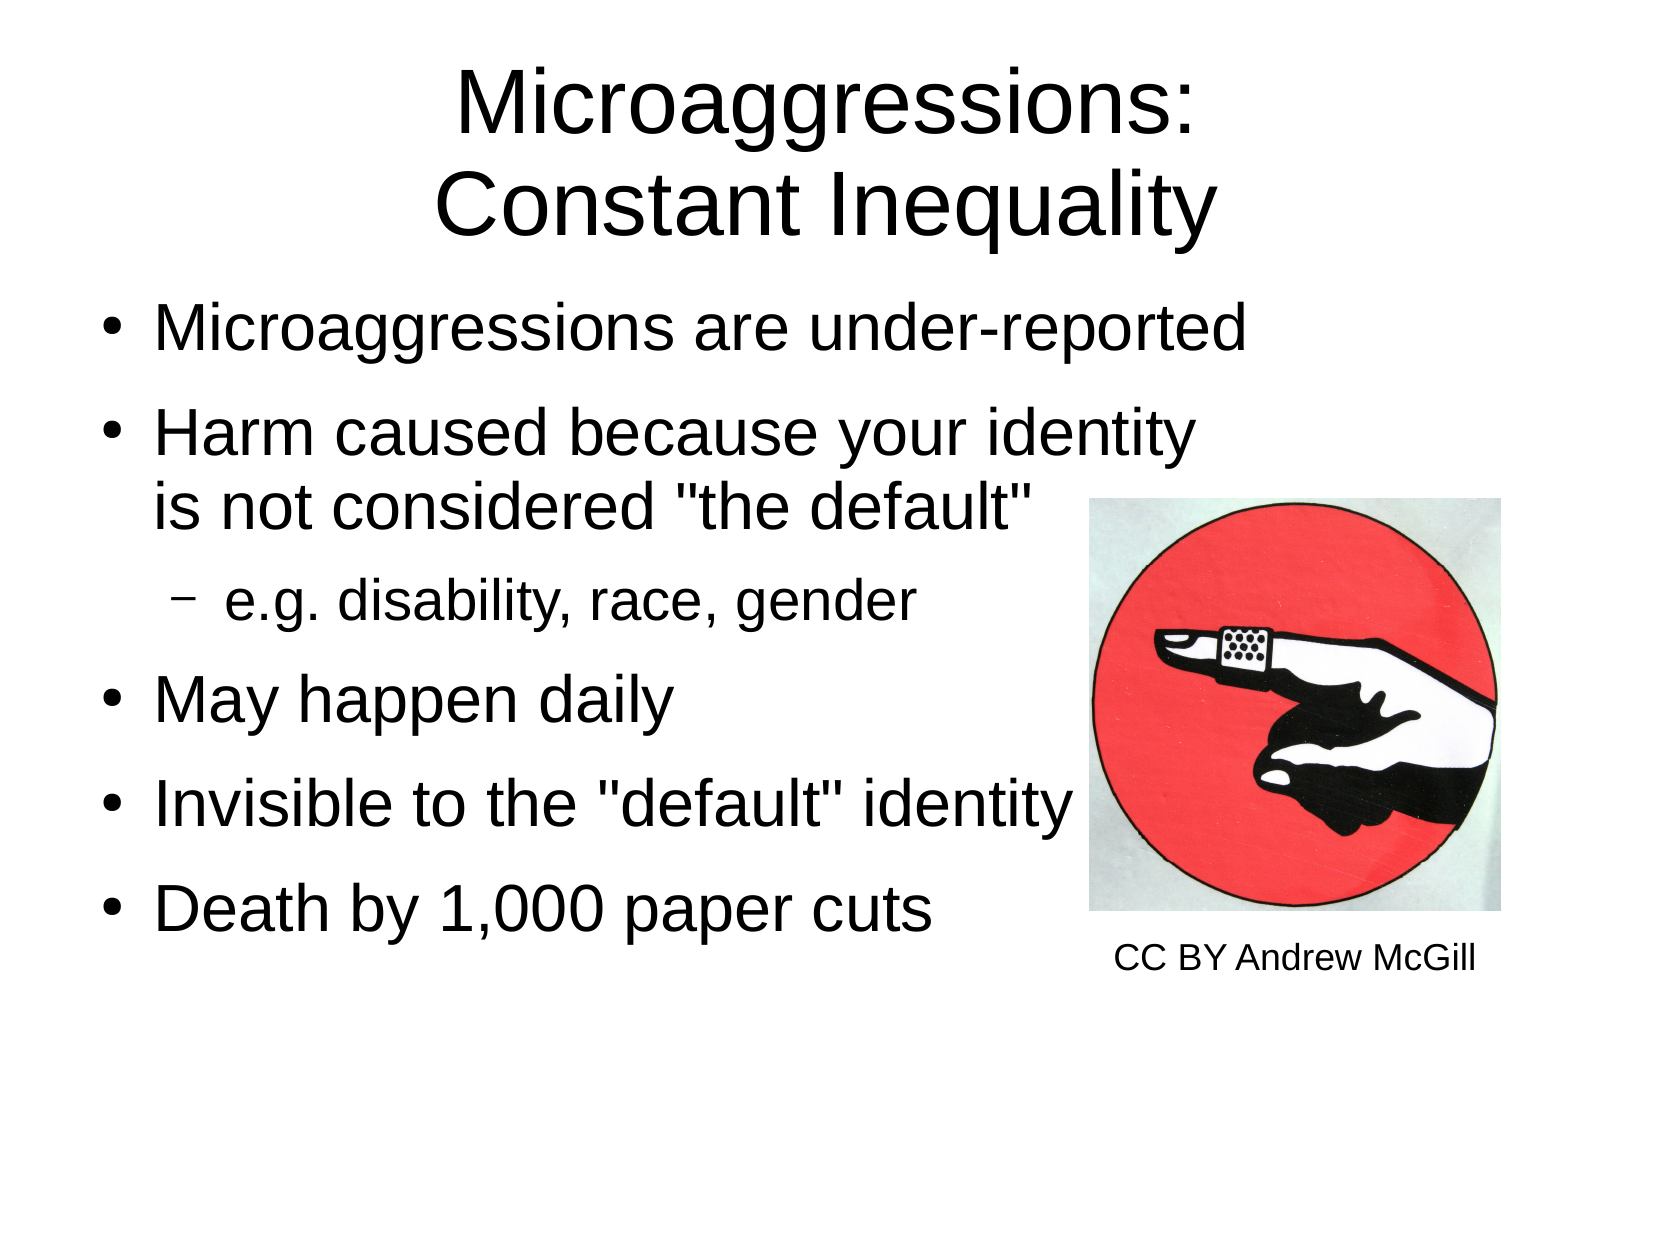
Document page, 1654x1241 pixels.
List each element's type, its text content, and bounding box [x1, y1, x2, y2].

list Microaggressions are under-reported Harm caused because your identity is not considered "the default" e.g. disability, race, gender May happen daily Invisible to the "default" identity Death by 1,000 paper cuts [82, 290, 1571, 1036]
title Microaggressions: Constant Inequality [82, 49, 1571, 257]
text_box CC BY Andrew McGill [1098, 929, 1492, 987]
picture [1089, 498, 1501, 911]
